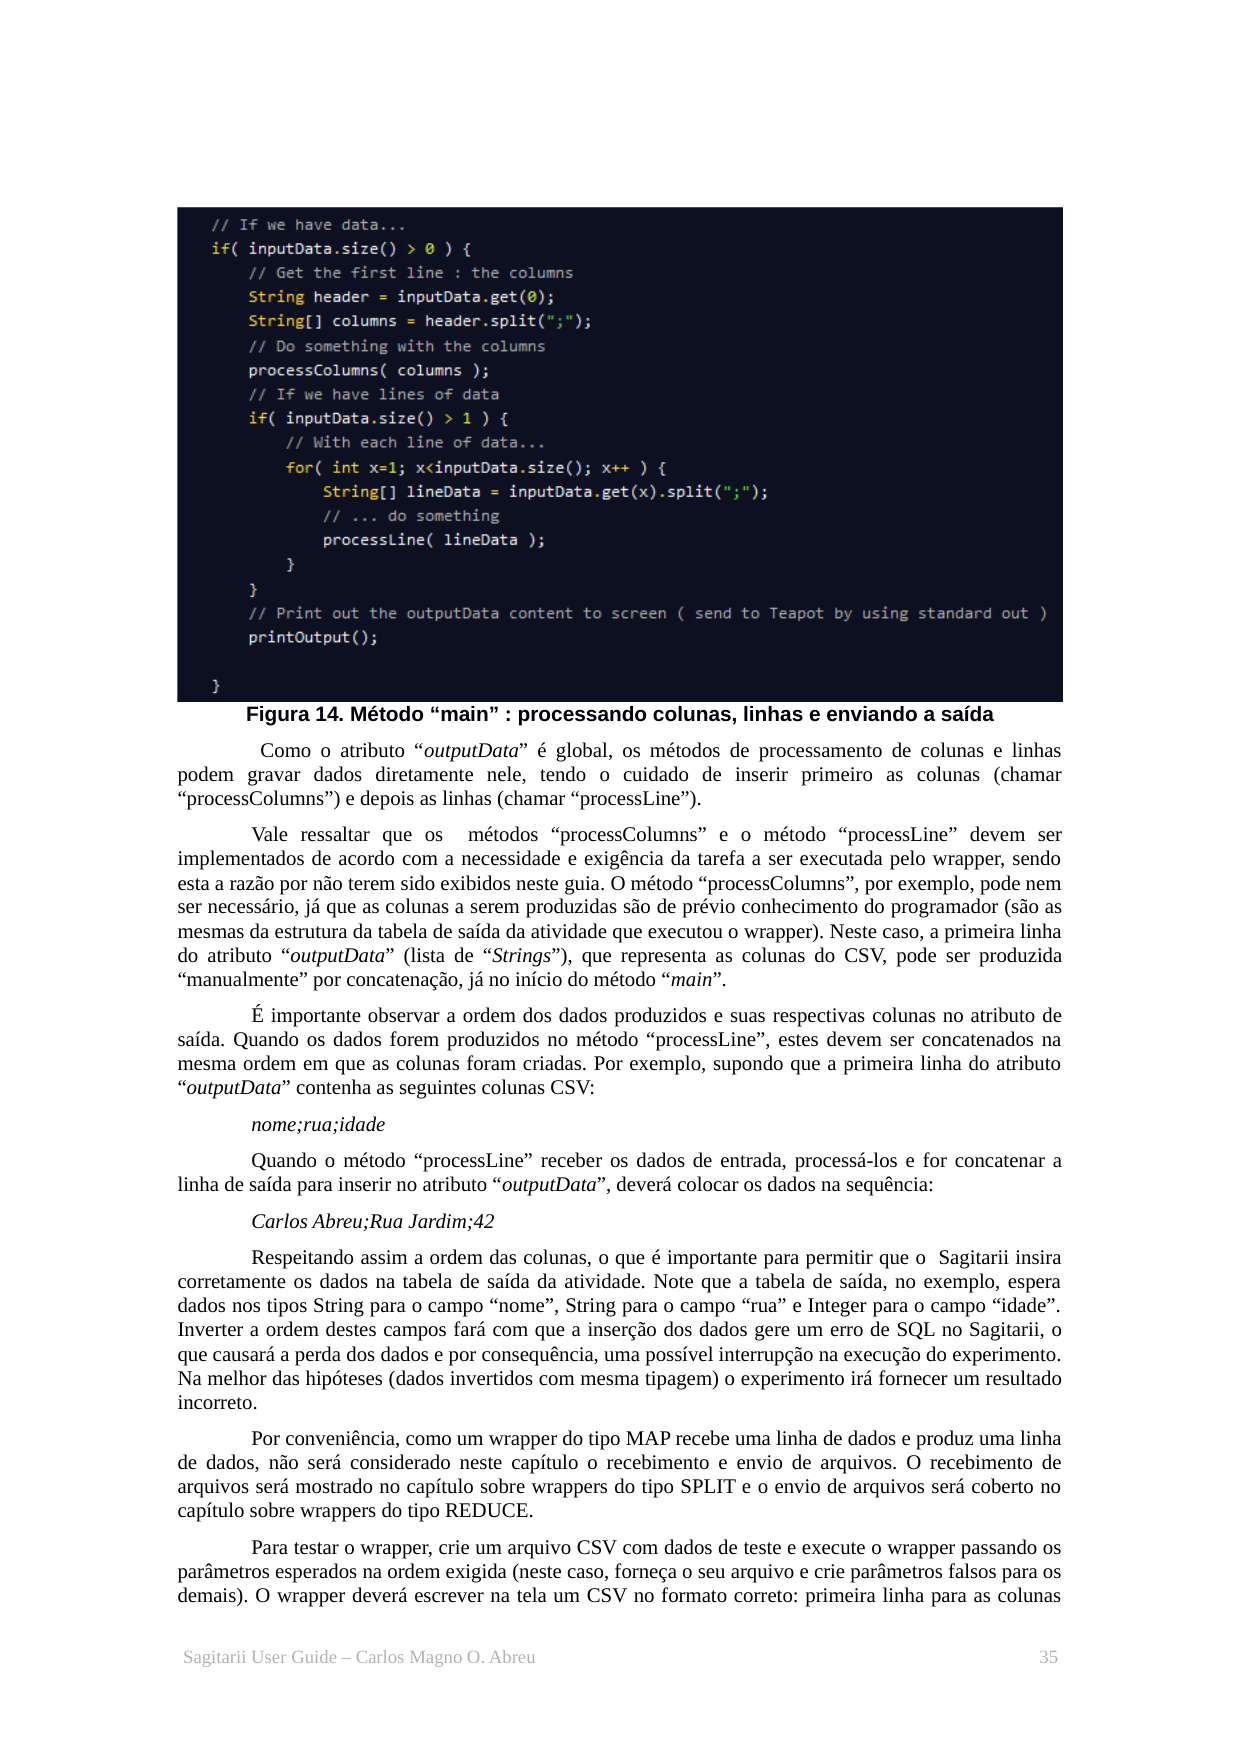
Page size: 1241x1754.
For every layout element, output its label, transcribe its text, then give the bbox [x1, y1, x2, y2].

text Como o atributo “outputData” é global, os métodos de processamento de colunas e linhas podem gravar dados diretamente nele, tendo o cuidado de inserir primeiro as colunas (chamar “processColumns”) e depois as linhas (chamar “processLine”). [177, 738, 1063, 810]
text Carlos Abreu;Rua Jardim;42 [177, 1209, 1063, 1233]
text Quando o método “processLine” receber os dados de entrada, processá-los e for concatenar a linha de saída para inserir no atributo “outputData”, deverá colocar os dados na sequência: [177, 1148, 1063, 1196]
text Para testar o wrapper, crie um arquivo CSV com dados de teste e execute o wrapper passando os parâmetros esperados na ordem exigida (neste caso, forneça o seu arquivo e crie parâmetros falsos para os demais). O wrapper deverá escrever na tela um CSV no formato correto: primeira linha para as colunas [177, 1535, 1063, 1607]
text nome;rua;idade [177, 1112, 1063, 1136]
text Respeitando assim a ordem das colunas, o que é importante para permitir que o Sagitarii insira corretamente os dados na tabela de saída da atividade. Note que a tabela de saída, no exemplo, espera dados nos tipos String para o campo “nome”, String para o campo “rua” e Integer para o campo “idade”. Inverter a ordem destes campos fará com que a inserção dos dados gere um erro de SQL no Sagitarii, o que causará a perda dos dados e por consequência, uma possível interrupção na execução do experimento. Na melhor das hipóteses (dados invertidos com mesma tipagem) o experimento irá fornecer um resultado incorreto. [177, 1245, 1063, 1414]
text Por conveniência, como um wrapper do tipo MAP recebe uma linha de dados e produz uma linha de dados, não será considerado neste capítulo o recebimento e envio de arquivos. O recebimento de arquivos será mostrado no capítulo sobre wrappers do tipo SPLIT e o envio de arquivos será coberto no capítulo sobre wrappers do tipo REDUCE. [177, 1426, 1063, 1522]
text É importante observar a ordem dos dados produzidos e suas respectivas colunas no atributo de saída. Quando os dados forem produzidos no método “processLine”, estes devem ser concatenados na mesma ordem em que as colunas foram criadas. Por exemplo, supondo que a primeira linha do atributo “outputData” contenha as seguintes colunas CSV: [177, 1003, 1063, 1099]
text Vale ressaltar que os métodos “processColumns” e o método “processLine” devem ser implementados de acordo com a necessidade e exigência da tarefa a ser executada pelo wrapper, sendo esta a razão por não terem sido exibidos neste guia. O método “processColumns”, por exemplo, pode nem ser necessário, já que as colunas a serem produzidas são de prévio conhecimento do programador (são as mesmas da estrutura da tabela de saída da atividade que executou o wrapper). Neste caso, a primeira linha do atributo “outputData” (lista de “Strings”), que representa as colunas do CSV, pode ser produzida “manualmente” por concatenação, já no início do método “main”. [177, 822, 1063, 991]
text Figura 14. Método “main” : processando colunas, linhas e enviando a saída [224, 702, 1016, 725]
